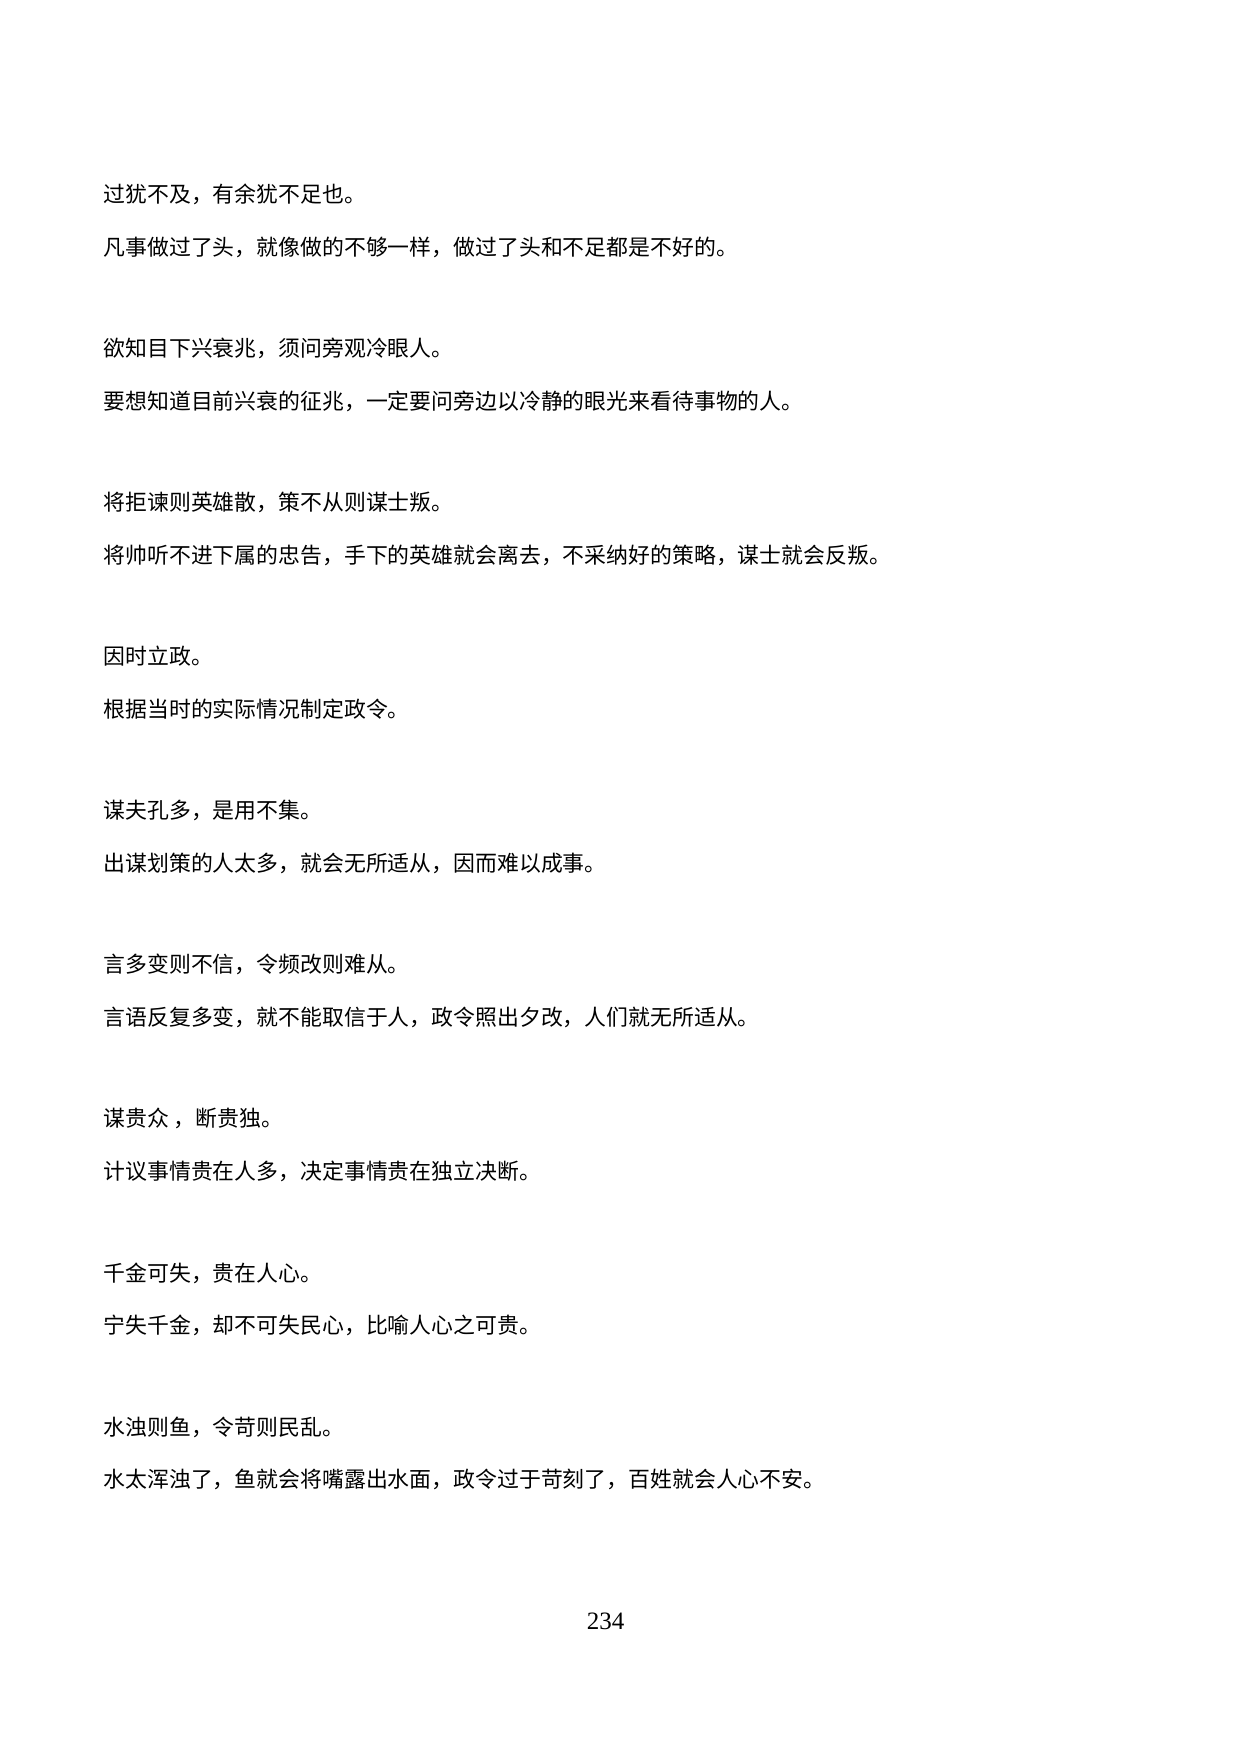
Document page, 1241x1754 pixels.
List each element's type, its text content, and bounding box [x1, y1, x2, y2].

text 谋贵众 ，断贵独。 [103, 1101, 1107, 1133]
text 宁失千金，却不可失民心，比喻人心之可贵。 [103, 1308, 1107, 1340]
text 将拒谏则英雄散，策不从则谋士叛。 [103, 485, 1107, 517]
text 谋夫孔多，是用不集。 [103, 793, 1107, 825]
text 水浊则鱼，令苛则民乱。 [103, 1409, 1107, 1441]
text 欲知目下兴衰兆，须问旁观冷眼人。 [103, 331, 1107, 363]
text 言语反复多变，就不能取信于人，政令照出夕改，人们就无所适从。 [103, 1000, 1107, 1032]
text 出谋划策的人太多，就会无所适从，因而难以成事。 [103, 846, 1107, 877]
text 要想知道目前兴衰的征兆，一定要问旁边以冷静的眼光来看待事物的人。 [103, 384, 1107, 415]
text 根据当时的实际情况制定政令。 [103, 692, 1107, 723]
text 水太浑浊了，鱼就会将嘴露出水面，政令过于苛刻了，百姓就会人心不安。 [103, 1462, 1107, 1494]
text 凡事做过了头，就像做的不够一样，做过了头和不足都是不好的。 [103, 229, 1107, 261]
text 计议事情贵在人多，决定事情贵在独立决断。 [103, 1154, 1107, 1186]
text 言多变则不信，令频改则难从。 [103, 947, 1107, 979]
text 因时立政。 [103, 639, 1107, 671]
text 过犹不及，有余犹不足也。 [103, 177, 1107, 209]
text 千金可失，贵在人心。 [103, 1256, 1107, 1287]
text 将帅听不进下属的忠告，手下的英雄就会离去，不采纳好的策略，谋士就会反叛。 [103, 538, 1107, 569]
